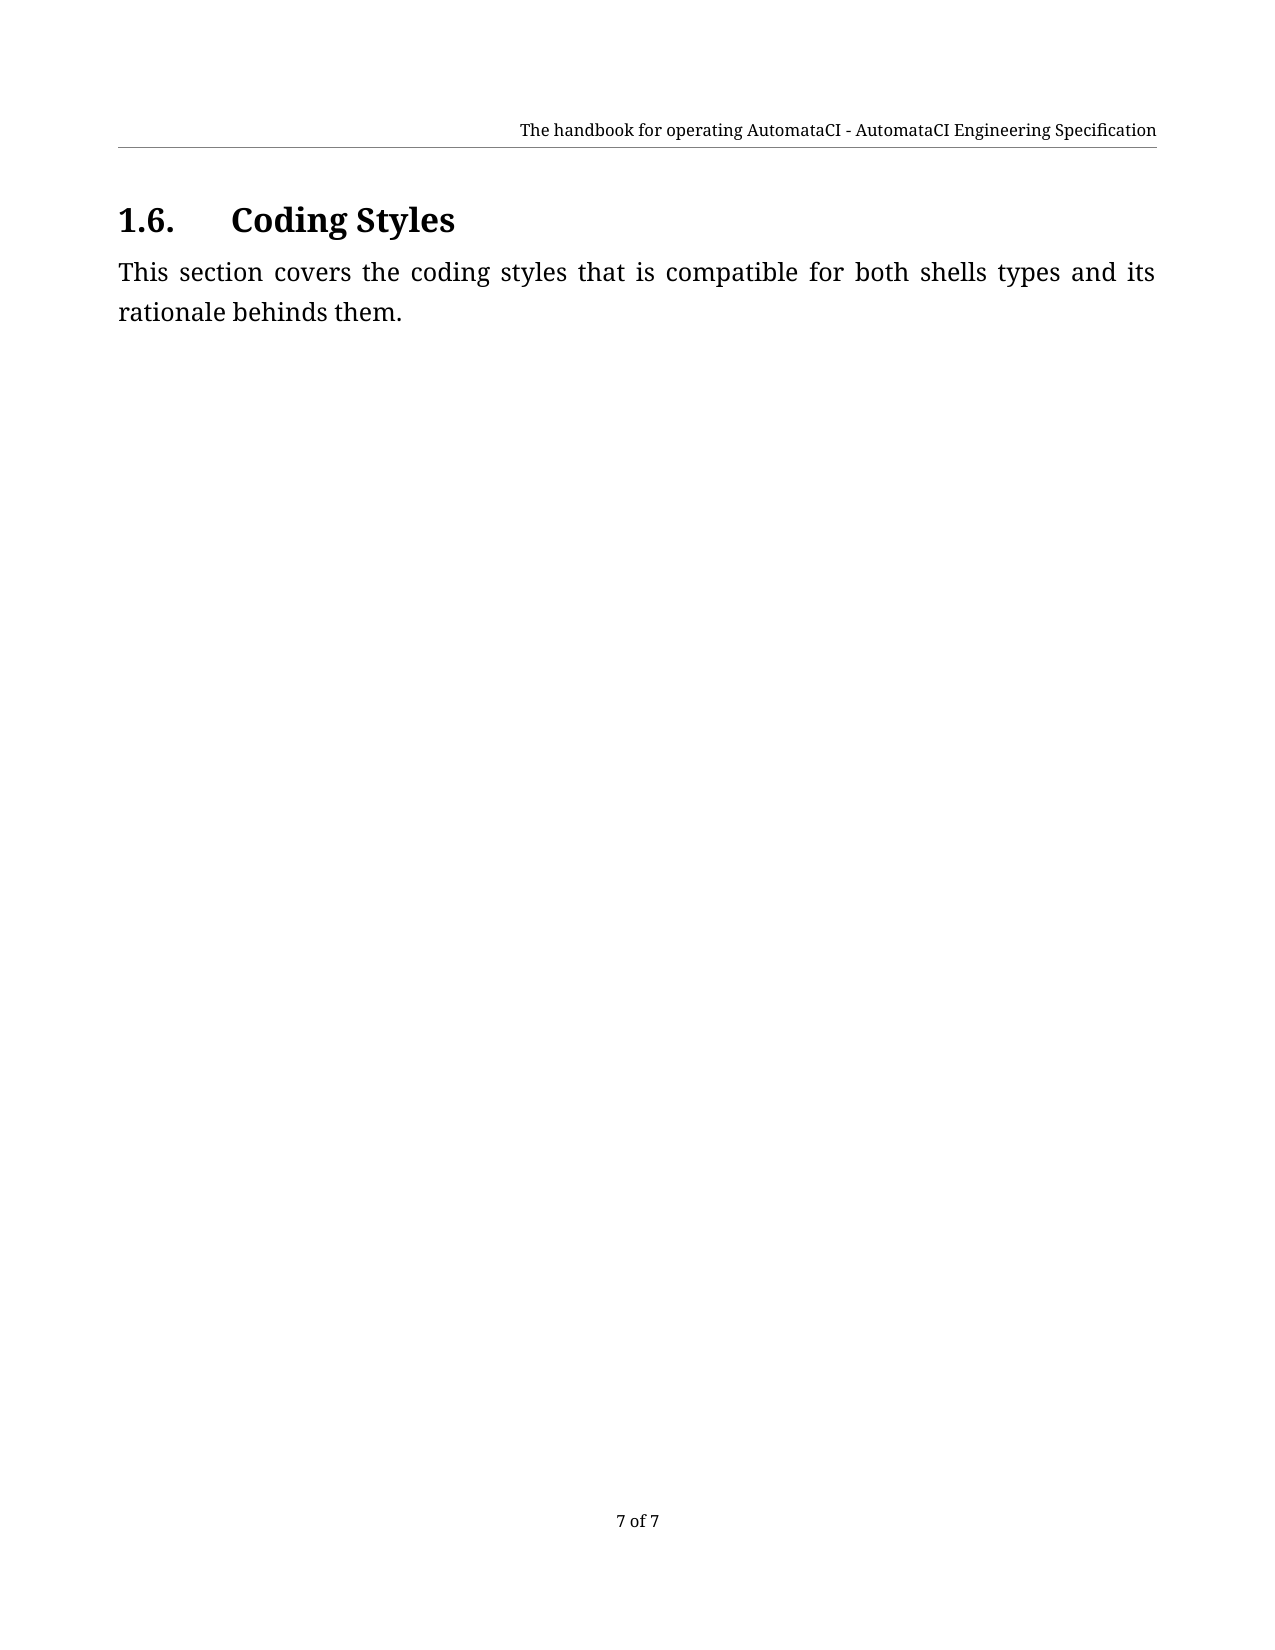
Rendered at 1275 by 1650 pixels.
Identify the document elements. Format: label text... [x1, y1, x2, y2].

subtitle Coding Styles [118, 197, 1157, 243]
text This section covers the coding styles that is compatible for both shells types and its rationale behinds them. [118, 255, 1157, 328]
